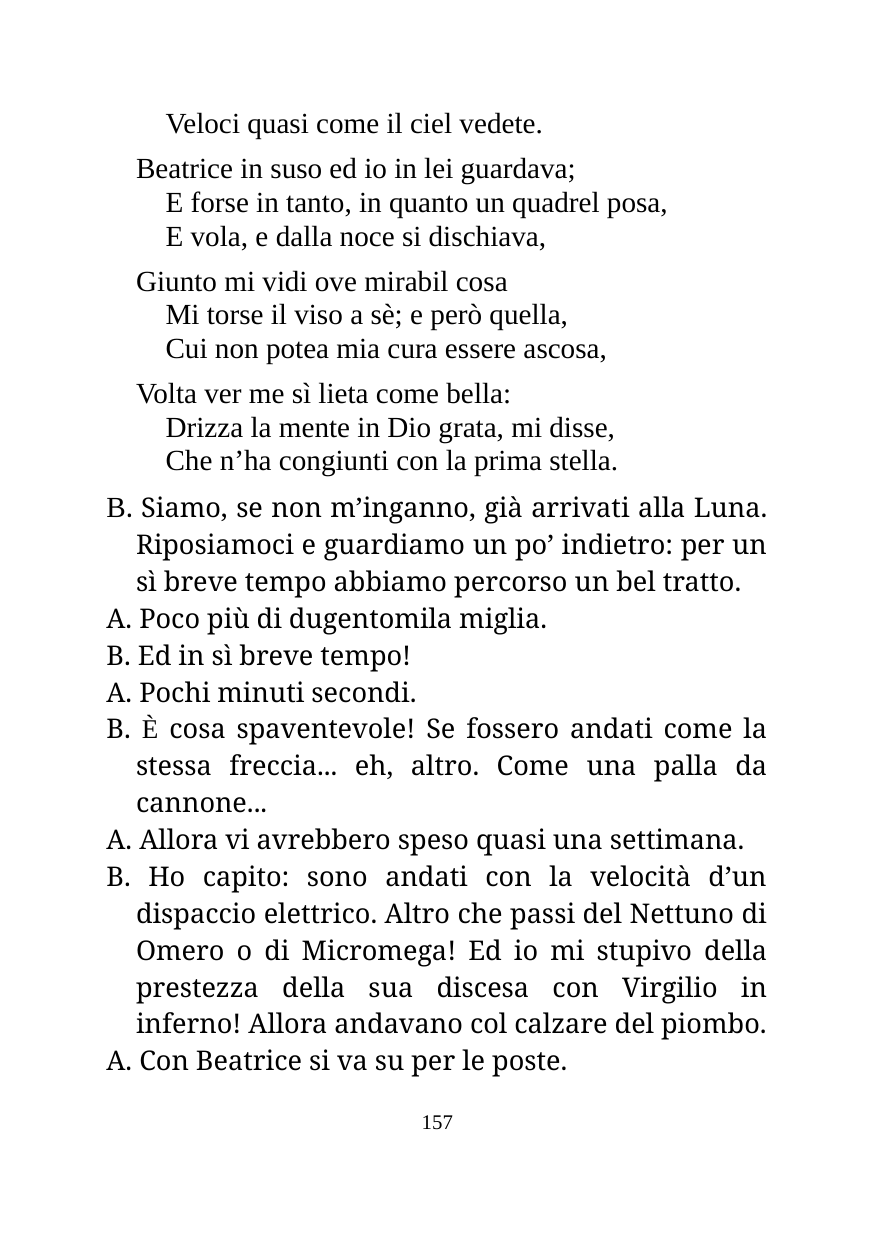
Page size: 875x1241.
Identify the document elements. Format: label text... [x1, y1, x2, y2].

text Volta ver me sì lieta come bella: Drizza la mente in Dio grata, mi disse, Che n’ha congiunti con la prima stella. [136, 376, 709, 477]
text Giunto mi vidi ove mirabil cosa Mi torse il viso a sè; e però quella, Cui non potea mia cura essere ascosa, [136, 264, 709, 364]
text B. È cosa spaventevole! Se fossero andati come la stessa freccia... eh, altro. Come una palla da cannone... [106, 710, 768, 821]
text A. Pochi minuti secondi. [106, 673, 768, 710]
text A. Allora vi avrebbero speso quasi una settimana. [106, 821, 768, 857]
text B. Ho capito: sono andati con la velocità d’un dispaccio elettrico. Altro che passi del Nettuno di Omero o di Micromega! Ed io mi stupivo della prestezza della sua discesa con Virgilio in inferno! Allora andavano col calzare del piombo. [106, 857, 768, 1042]
text B. Ed in sì breve tempo! [106, 636, 768, 673]
text A. Poco più di dugentomila miglia. [106, 599, 768, 636]
text Veloci quasi come il ciel vedete. [136, 106, 709, 140]
text A. Con Beatrice si va su per le poste. [106, 1042, 768, 1079]
text B. Siamo, se non m’inganno, già arrivati alla Luna. Riposiamoci e guardiamo un po’ indietro: per un sì breve tempo abbiamo percorso un bel tratto. [106, 489, 768, 599]
text Beatrice in suso ed io in lei guardava; E forse in tanto, in quanto un quadrel posa, E vola, e dalla noce si dischiava, [136, 152, 709, 252]
